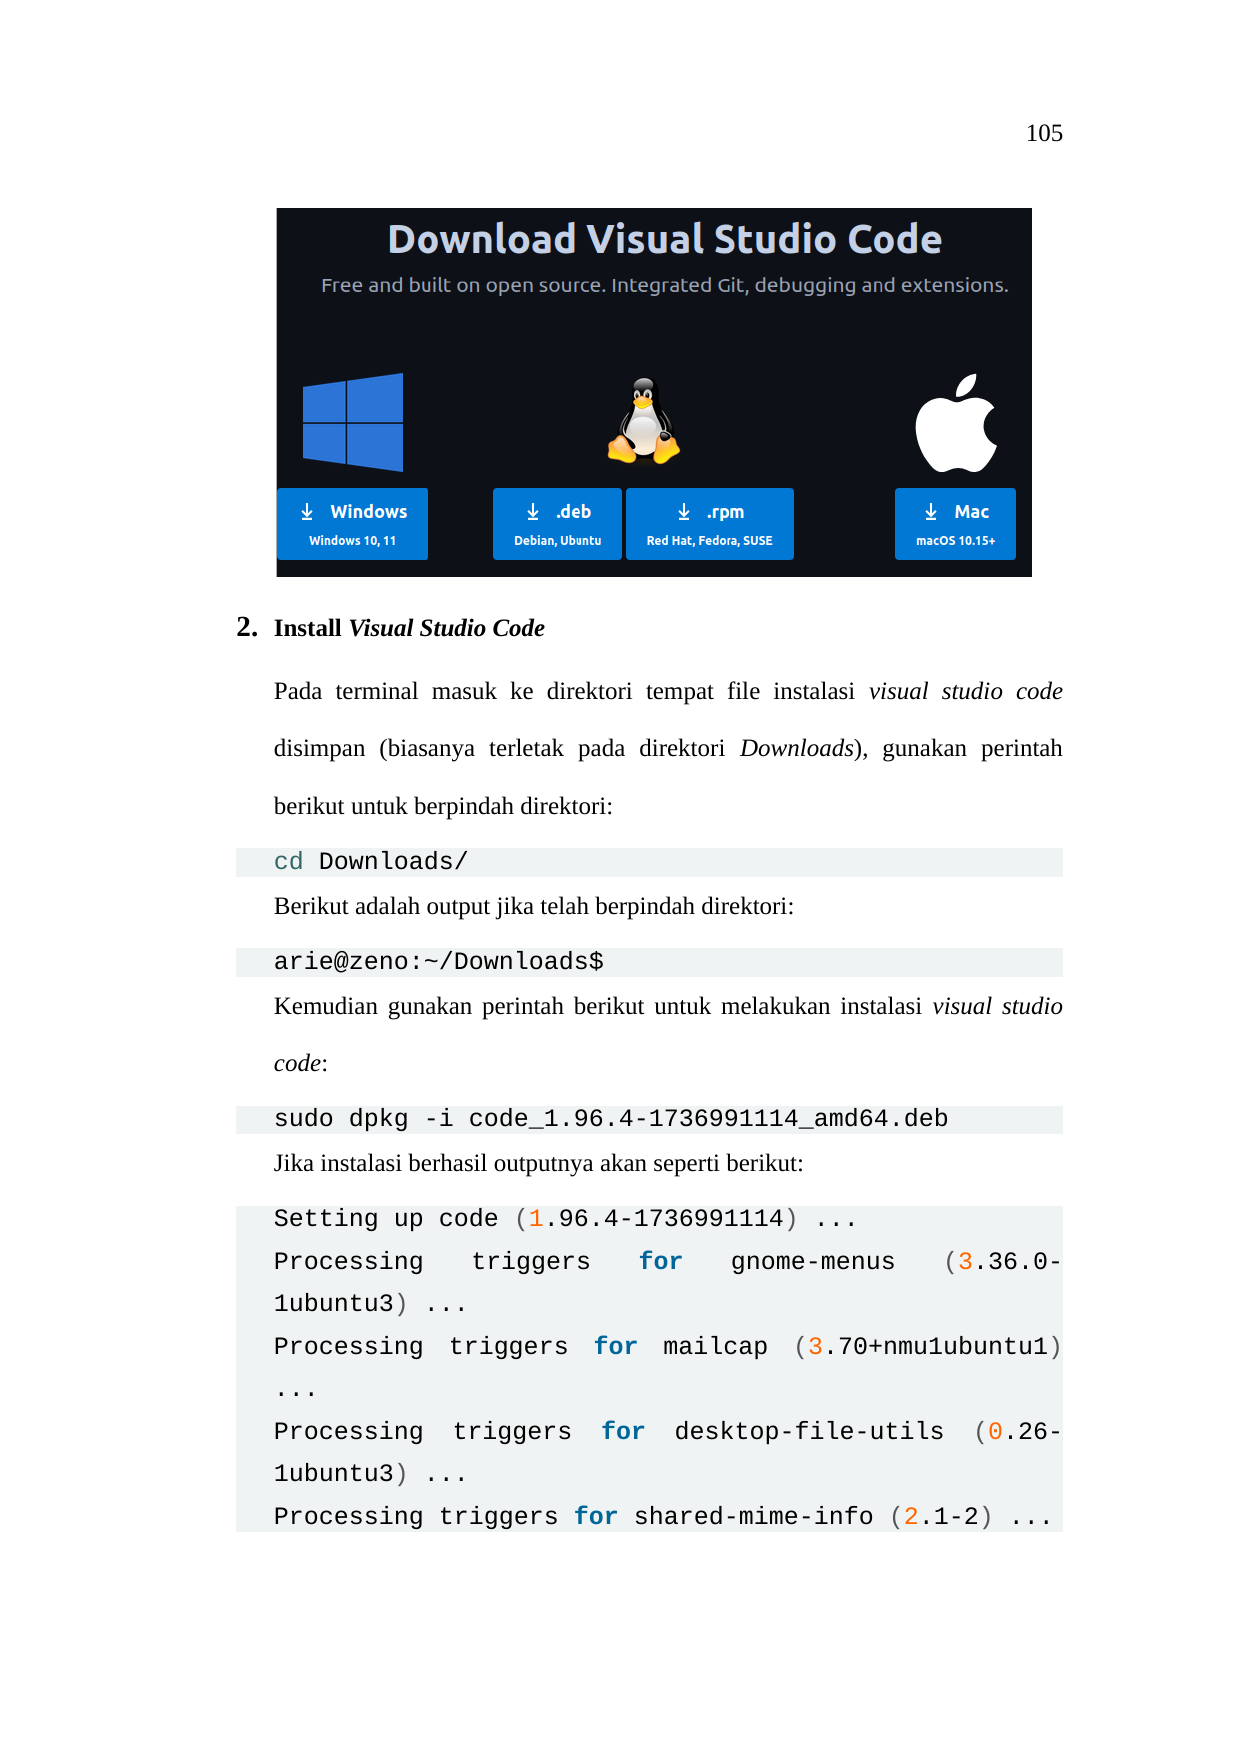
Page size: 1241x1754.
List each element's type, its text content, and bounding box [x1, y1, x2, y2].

list Kemudian gunakan perintah berikut untuk melakukan instalasi visual studio code: [236, 991, 1063, 1077]
list Pada terminal masuk ke direktori tempat file instalasi visual studio code disimpan (biasanya terletak pada direktori Downloads), gunakan perintah berikut untuk berpindah direktori: [236, 676, 1063, 819]
list Install Visual Studio Code [236, 609, 1063, 642]
list Processing triggers for gnome-menus (3.36.0-1ubuntu3) ... [236, 1248, 1063, 1319]
list sudo dpkg -i code_1.96.4-1736991114_amd64.deb [236, 1106, 1063, 1134]
list Processing triggers for shared-mime-info (2.1-2) ... [236, 1503, 1063, 1532]
list Processing triggers for desktop-file-utils (0.26-1ubuntu3) ... [236, 1418, 1063, 1489]
list Berikut adalah output jika telah berpindah direktori: [236, 891, 1063, 919]
picture [276, 208, 1032, 577]
list arie@zeno:~/Downloads$ [236, 948, 1063, 977]
list cd Downloads/ [236, 848, 1063, 877]
list Processing triggers for mailcap (3.70+nmu1ubuntu1) ... [236, 1333, 1063, 1404]
list Jika instalasi berhasil outputnya akan seperti berikut: [236, 1148, 1063, 1177]
list Setting up code (1.96.4-1736991114) ... [236, 1206, 1063, 1234]
